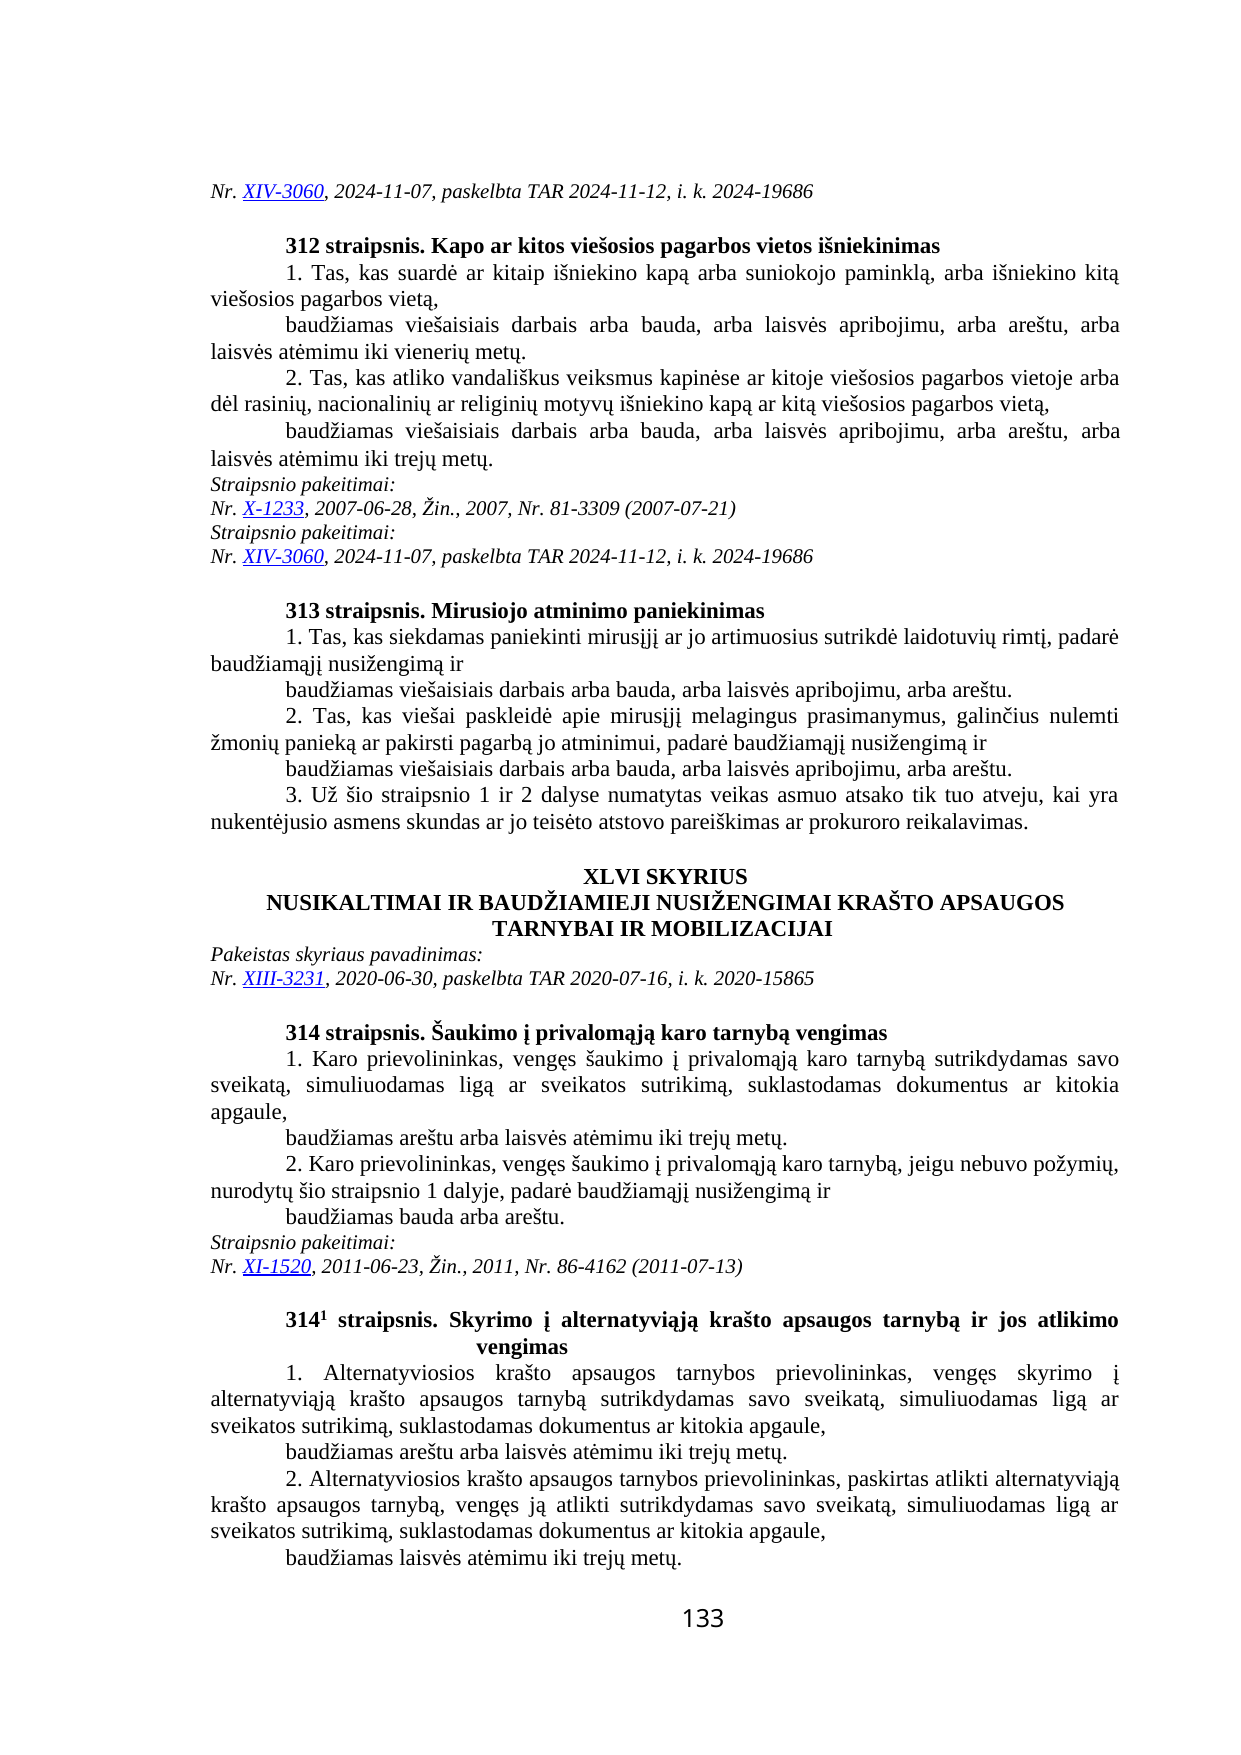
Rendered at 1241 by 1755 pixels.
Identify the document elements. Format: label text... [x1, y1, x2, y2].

text Pakeistas skyriaus pavadinimas: [210, 942, 1120, 966]
text Nr. XIII-3231, 2020-06-30, paskelbta TAR 2020-07-16, i. k. 2020-15865 [210, 966, 1120, 990]
text baudžiamas viešaisiais darbais arba bauda, arba laisvės apribojimu, arba areštu, arba laisvės atėmimu iki trejų metų. [210, 417, 1120, 472]
text 3. Už šio straipsnio 1 ir 2 dalyse numatytas veikas asmuo atsako tik tuo atveju, kai yra nukentėjusio asmens skundas ar jo teisėto atstovo pareiškimas ar prokuroro reikalavimas. [210, 781, 1120, 834]
text baudžiamas viešaisiais darbais arba bauda, arba laisvės apribojimu, arba areštu. [210, 676, 1120, 702]
text Nr. XIV-3060, 2024-11-07, paskelbta TAR 2024-11-12, i. k. 2024-19686 [210, 544, 1120, 568]
text Nr. XIV-3060, 2024-11-07, paskelbta TAR 2024-11-12, i. k. 2024-19686 [210, 179, 1120, 203]
text 2. Karo prievolininkas, vengęs šaukimo į privalomąją karo tarnybą, jeigu nebuvo požymių, nurodytų šio straipsnio 1 dalyje, padarė baudžiamąjį nusižengimą ir [210, 1151, 1120, 1203]
text baudžiamas bauda arba areštu. [210, 1203, 1120, 1229]
text Straipsnio pakeitimai: [210, 520, 1120, 544]
text Straipsnio pakeitimai: [210, 1229, 1120, 1254]
text 1. Alternatyviosios krašto apsaugos tarnybos prievolininkas, vengęs skyrimo į alternatyviąją krašto apsaugos tarnybą sutrikdydamas savo sveikatą, simuliuodamas ligą ar sveikatos sutrikimą, suklastodamas dokumentus ar kitokia apgaule, [210, 1359, 1120, 1438]
text 3141 straipsnis. Skyrimo į alternatyviąją krašto apsaugos tarnybą ir jos atlikimo vengimas [285, 1306, 1120, 1359]
text baudžiamas areštu arba laisvės atėmimu iki trejų metų. [210, 1124, 1120, 1151]
text 1. Karo prievolininkas, vengęs šaukimo į privalomąją karo tarnybą sutrikdydamas savo sveikatą, simuliuodamas ligą ar sveikatos sutrikimą, suklastodamas dokumentus ar kitokia apgaule, [210, 1045, 1120, 1124]
text baudžiamas viešaisiais darbais arba bauda, arba laisvės apribojimu, arba areštu. [210, 755, 1120, 781]
text NUSIKALTIMAI IR BAUDŽIAMIEJI NUSIŽENGIMAI KRAŠTO APSAUGOS TARNYBAI IR MOBILIZACIJAI [210, 889, 1120, 942]
text baudžiamas viešaisiais darbais arba bauda, arba laisvės apribojimu, arba areštu, arba laisvės atėmimu iki vienerių metų. [210, 311, 1120, 364]
text 312 straipsnis. Kapo ar kitos viešosios pagarbos vietos išniekinimas [210, 232, 1120, 259]
text 2. Tas, kas viešai paskleidė apie mirusįjį melagingus prasimanymus, galinčius nulemti žmonių panieką ar pakirsti pagarbą jo atminimui, padarė baudžiamąjį nusižengimą ir [210, 702, 1120, 755]
text baudžiamas laisvės atėmimu iki trejų metų. [210, 1544, 1120, 1570]
text 313 straipsnis. Mirusiojo atminimo paniekinimas [210, 597, 1120, 623]
subtitle XLVI skyrius [210, 863, 1120, 889]
text Nr. XI-1520, 2011-06-23, Žin., 2011, Nr. 86-4162 (2011-07-13) [210, 1254, 1120, 1278]
text Straipsnio pakeitimai: [210, 472, 1120, 496]
text 1. Tas, kas suardė ar kitaip išniekino kapą arba suniokojo paminklą, arba išniekino kitą viešosios pagarbos vietą, [210, 259, 1120, 311]
text 2. Alternatyviosios krašto apsaugos tarnybos prievolininkas, paskirtas atlikti alternatyviąją krašto apsaugos tarnybą, vengęs ją atlikti sutrikdydamas savo sveikatą, simuliuodamas ligą ar sveikatos sutrikimą, suklastodamas dokumentus ar kitokia apgaule, [210, 1464, 1120, 1544]
text Nr. X-1233, 2007-06-28, Žin., 2007, Nr. 81-3309 (2007-07-21) [210, 496, 1120, 520]
text 1. Tas, kas siekdamas paniekinti mirusįjį ar jo artimuosius sutrikdė laidotuvių rimtį, padarė baudžiamąjį nusižengimą ir [210, 623, 1120, 676]
text baudžiamas areštu arba laisvės atėmimu iki trejų metų. [210, 1438, 1120, 1464]
text 314 straipsnis. Šaukimo į privalomąją karo tarnybą vengimas [210, 1019, 1120, 1045]
text 2. Tas, kas atliko vandališkus veiksmus kapinėse ar kitoje viešosios pagarbos vietoje arba dėl rasinių, nacionalinių ar religinių motyvų išniekino kapą ar kitą viešosios pagarbos vietą, [210, 364, 1120, 417]
